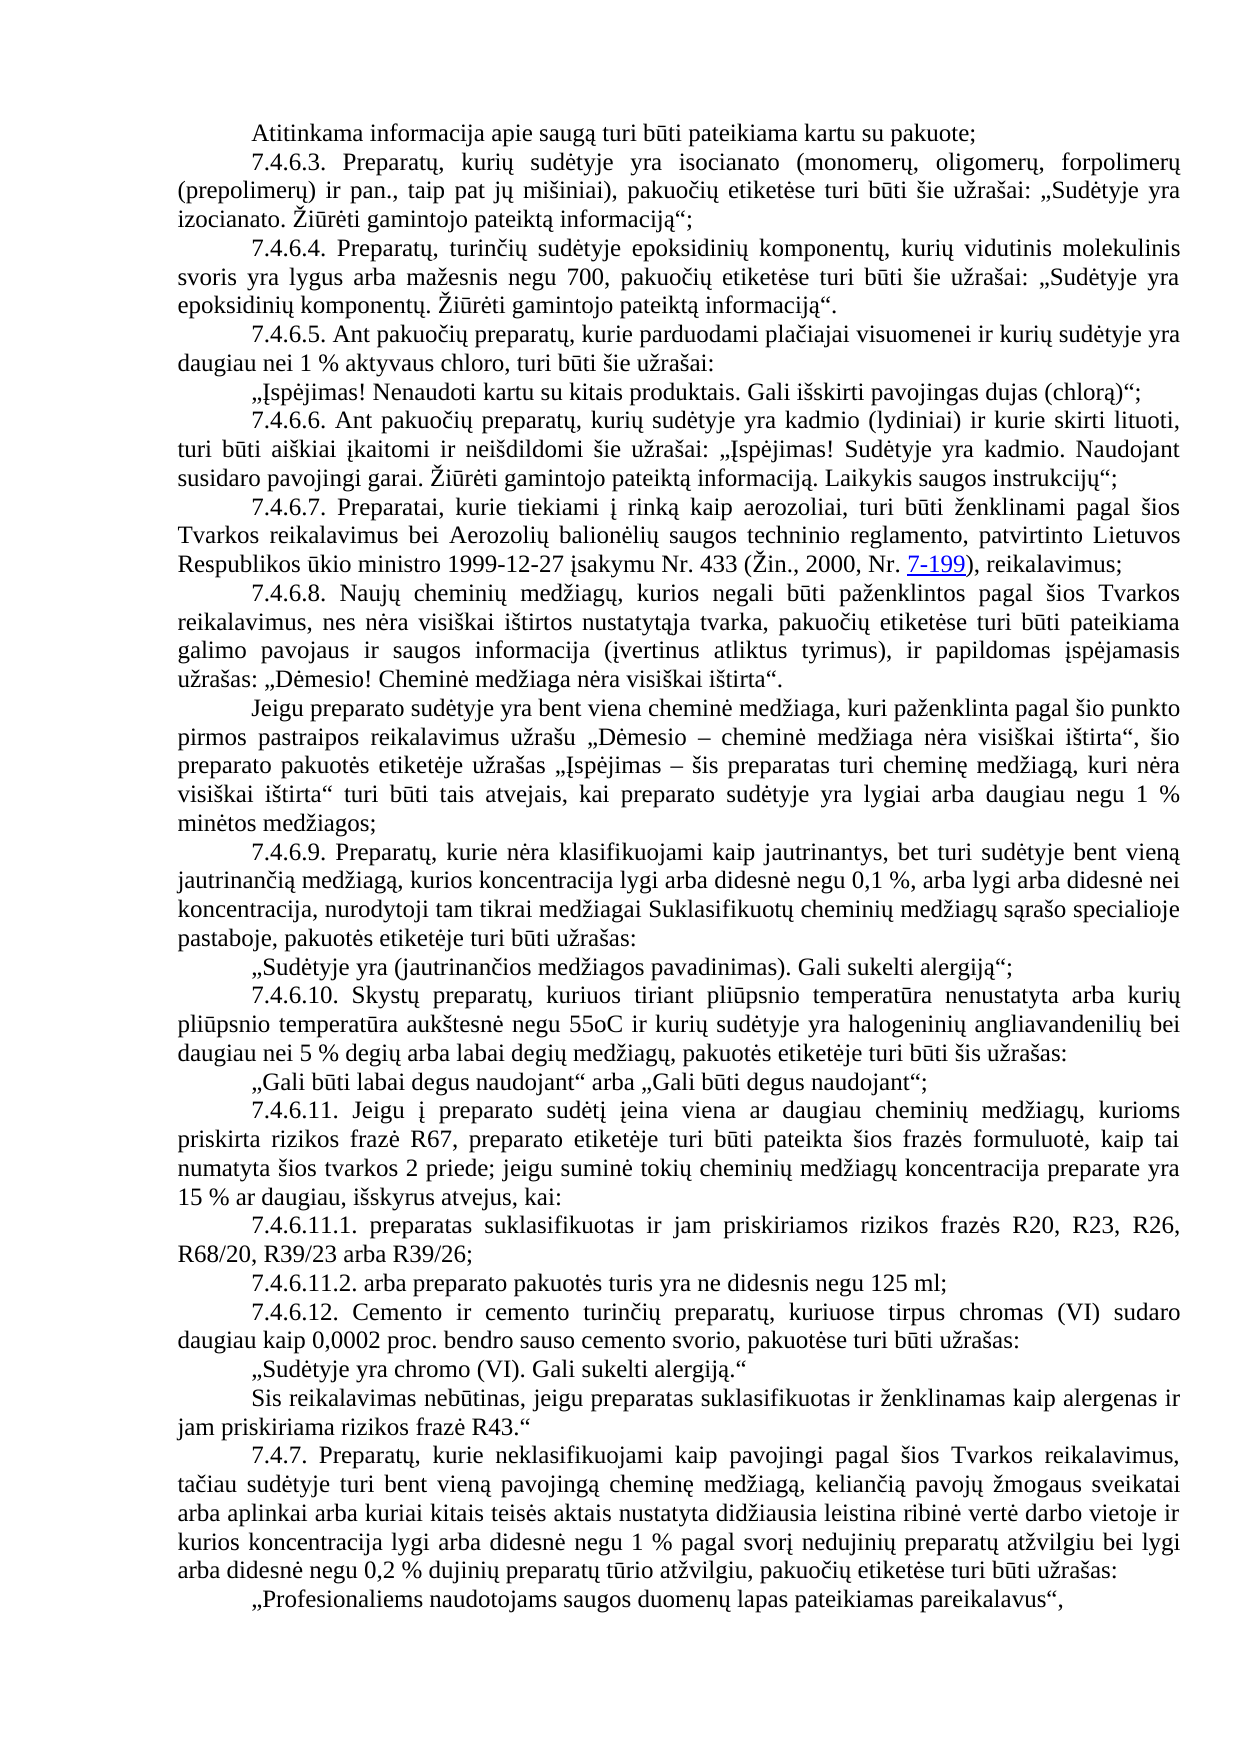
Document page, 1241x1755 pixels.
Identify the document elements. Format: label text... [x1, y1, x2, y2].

text 7.4.6.9. Preparatų, kurie nėra klasifikuojami kaip jautrinantys, bet turi sudėtyje bent vieną jautrinančią medžiagą, kurios koncentracija lygi arba didesnė negu 0,1 %, arba lygi arba didesnė nei koncentracija, nurodytoji tam tikrai medžiagai Suklasifikuotų cheminių medžiagų sąrašo specialioje pastaboje, pakuotės etiketėje turi būti užrašas: [177, 837, 1181, 952]
text 7.4.6.4. Preparatų, turinčių sudėtyje epoksidinių komponentų, kurių vidutinis molekulinis svoris yra lygus arba mažesnis negu 700, pakuočių etiketėse turi būti šie užrašai: „Sudėtyje yra epoksidinių komponentų. Žiūrėti gamintojo pateiktą informaciją“. [177, 233, 1181, 319]
text 7.4.6.11.2. arba preparato pakuotės turis yra ne didesnis negu 125 ml; [177, 1268, 1181, 1297]
text 7.4.7. Preparatų, kurie neklasifikuojami kaip pavojingi pagal šios Tvarkos reikalavimus, tačiau sudėtyje turi bent vieną pavojingą cheminę medžiagą, keliančią pavojų žmogaus sveikatai arba aplinkai arba kuriai kitais teisės aktais nustatyta didžiausia leistina ribinė vertė darbo vietoje ir kurios koncentracija lygi arba didesnė negu 1 % pagal svorį nedujinių preparatų atžvilgiu bei lygi arba didesnė negu 0,2 % dujinių preparatų tūrio atžvilgiu, pakuočių etiketėse turi būti užrašas: [177, 1441, 1181, 1584]
text „Sudėtyje yra chromo (VI). Gali sukelti alergiją.“ [177, 1354, 1181, 1383]
text 7.4.6.7. Preparatai, kurie tiekiami į rinką kaip aerozoliai, turi būti ženklinami pagal šios Tvarkos reikalavimus bei Aerozolių balionėlių saugos techninio reglamento, patvirtinto Lietuvos Respublikos ūkio ministro 1999-12-27 įsakymu Nr. 433 (Žin., 2000, Nr. 7-199), reikalavimus; [177, 492, 1181, 578]
text Sis reikalavimas nebūtinas, jeigu preparatas suklasifikuotas ir ženklinamas kaip alergenas ir jam priskiriama rizikos frazė R43.“ [177, 1383, 1181, 1441]
text Jeigu preparato sudėtyje yra bent viena cheminė medžiaga, kuri paženklinta pagal šio punkto pirmos pastraipos reikalavimus užrašu „Dėmesio – cheminė medžiaga nėra visiškai ištirta“, šio preparato pakuotės etiketėje užrašas „Įspėjimas – šis preparatas turi cheminę medžiagą, kuri nėra visiškai ištirta“ turi būti tais atvejais, kai preparato sudėtyje yra lygiai arba daugiau negu 1 % minėtos medžiagos; [177, 693, 1181, 837]
text 7.4.6.12. Cemento ir cemento turinčių preparatų, kuriuose tirpus chromas (VI) sudaro daugiau kaip 0,0002 proc. bendro sauso cemento svorio, pakuotėse turi būti užrašas: [177, 1297, 1181, 1354]
text „Gali būti labai degus naudojant“ arba „Gali būti degus naudojant“; [177, 1067, 1181, 1096]
text 7.4.6.11. Jeigu į preparato sudėtį įeina viena ar daugiau cheminių medžiagų, kurioms priskirta rizikos frazė R67, preparato etiketėje turi būti pateikta šios frazės formuluotė, kaip tai numatyta šios tvarkos 2 priede; jeigu suminė tokių cheminių medžiagų koncentracija preparate yra 15 % ar daugiau, išskyrus atvejus, kai: [177, 1096, 1181, 1211]
text 7.4.6.5. Ant pakuočių preparatų, kurie parduodami plačiajai visuomenei ir kurių sudėtyje yra daugiau nei 1 % aktyvaus chloro, turi būti šie užrašai: [177, 319, 1181, 377]
text 7.4.6.6. Ant pakuočių preparatų, kurių sudėtyje yra kadmio (lydiniai) ir kurie skirti lituoti, turi būti aiškiai įkaitomi ir neišdildomi šie užrašai: „Įspėjimas! Sudėtyje yra kadmio. Naudojant susidaro pavojingi garai. Žiūrėti gamintojo pateiktą informaciją. Laikykis saugos instrukcijų“; [177, 406, 1181, 492]
text 7.4.6.8. Naujų cheminių medžiagų, kurios negali būti paženklintos pagal šios Tvarkos reikalavimus, nes nėra visiškai ištirtos nustatytąja tvarka, pakuočių etiketėse turi būti pateikiama galimo pavojaus ir saugos informacija (įvertinus atliktus tyrimus), ir papildomas įspėjamasis užrašas: „Dėmesio! Cheminė medžiaga nėra visiškai ištirta“. [177, 578, 1181, 693]
text 7.4.6.10. Skystų preparatų, kuriuos tiriant pliūpsnio temperatūra nenustatyta arba kurių pliūpsnio temperatūra aukštesnė negu 55oC ir kurių sudėtyje yra halogeninių angliavandenilių bei daugiau nei 5 % degių arba labai degių medžiagų, pakuotės etiketėje turi būti šis užrašas: [177, 981, 1181, 1067]
text 7.4.6.11.1. preparatas suklasifikuotas ir jam priskiriamos rizikos frazės R20, R23, R26, R68/20, R39/23 arba R39/26; [177, 1211, 1181, 1268]
text „Įspėjimas! Nenaudoti kartu su kitais produktais. Gali išskirti pavojingas dujas (chlorą)“; [177, 377, 1181, 406]
text „Sudėtyje yra (jautrinančios medžiagos pavadinimas). Gali sukelti alergiją“; [177, 952, 1181, 981]
text 7.4.6.3. Preparatų, kurių sudėtyje yra isocianato (monomerų, oligomerų, forpolimerų (prepolimerų) ir pan., taip pat jų mišiniai), pakuočių etiketėse turi būti šie užrašai: „Sudėtyje yra izocianato. Žiūrėti gamintojo pateiktą informaciją“; [177, 147, 1181, 233]
text „Profesionaliems naudotojams saugos duomenų lapas pateikiamas pareikalavus“, [177, 1584, 1181, 1613]
text Atitinkama informacija apie saugą turi būti pateikiama kartu su pakuote; [177, 118, 1181, 147]
